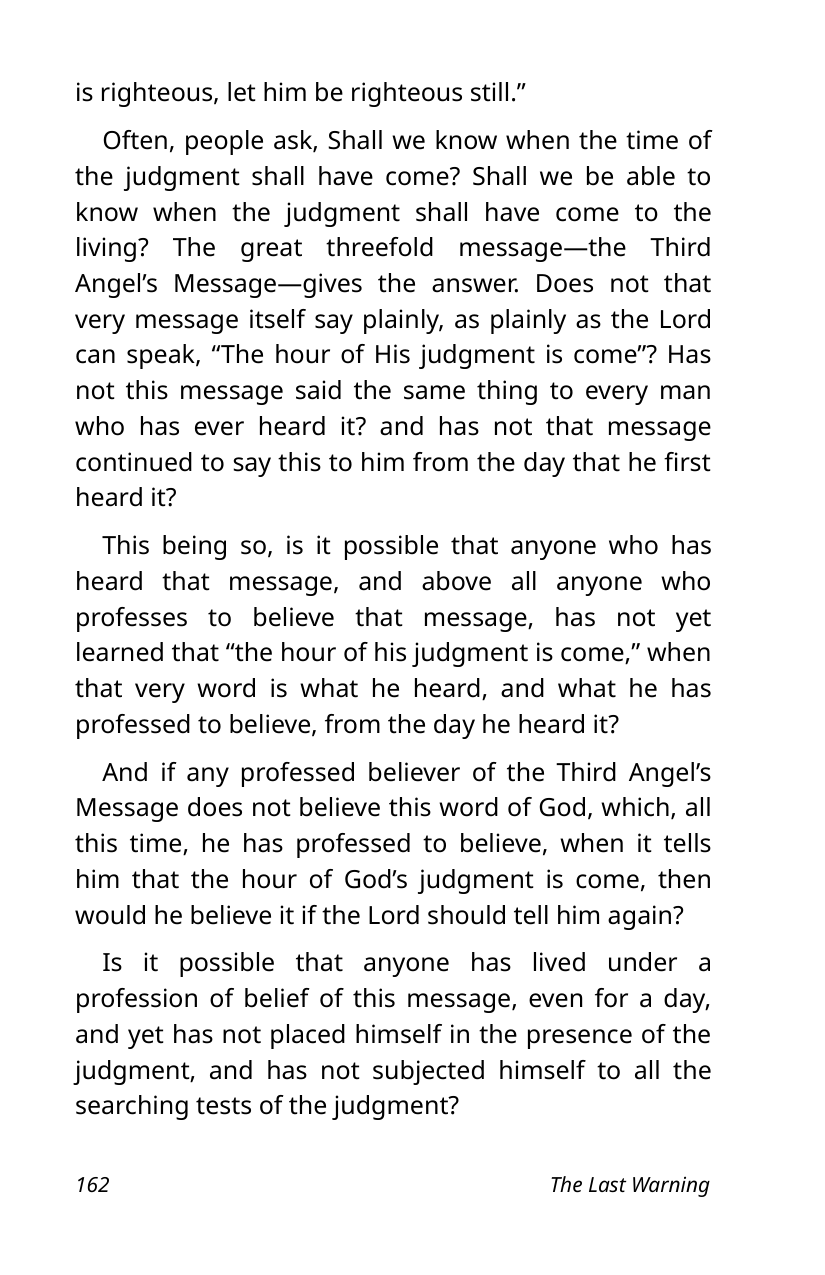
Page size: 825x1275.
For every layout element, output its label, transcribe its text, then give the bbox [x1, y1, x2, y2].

text Often, people ask, Shall we know when the time of the judgment shall have come? Shall we be able to know when the judgment shall have come to the living? The great threefold message—the Third Angel’s Message—gives the answer. Does not that very message itself say plainly, as plainly as the Lord can speak, “The hour of His judgment is come”? Has not this message said the same thing to every man who has ever heard it? and has not that message continued to say this to him from the day that he first heard it? [75, 123, 712, 514]
text Is it possible that anyone has lived under a profession of belief of this message, even for a day, and yet has not placed himself in the presence of the judgment, and has not subjected himself to all the searching tests of the judgment? [75, 945, 712, 1122]
text is righteous, let him be righteous still.” [75, 75, 712, 109]
text And if any professed believer of the Third Angel’s Message does not believe this word of God, which, all this time, he has professed to believe, when it tells him that the hour of God’s judgment is come, then would he believe it if the Lord should tell him again? [75, 754, 712, 931]
text This being so, is it possible that anyone who has heard that message, and above all anyone who professes to believe that message, has not yet learned that “the hour of his judgment is come,” when that very word is what he heard, and what he has professed to believe, from the day he heard it? [75, 528, 712, 741]
